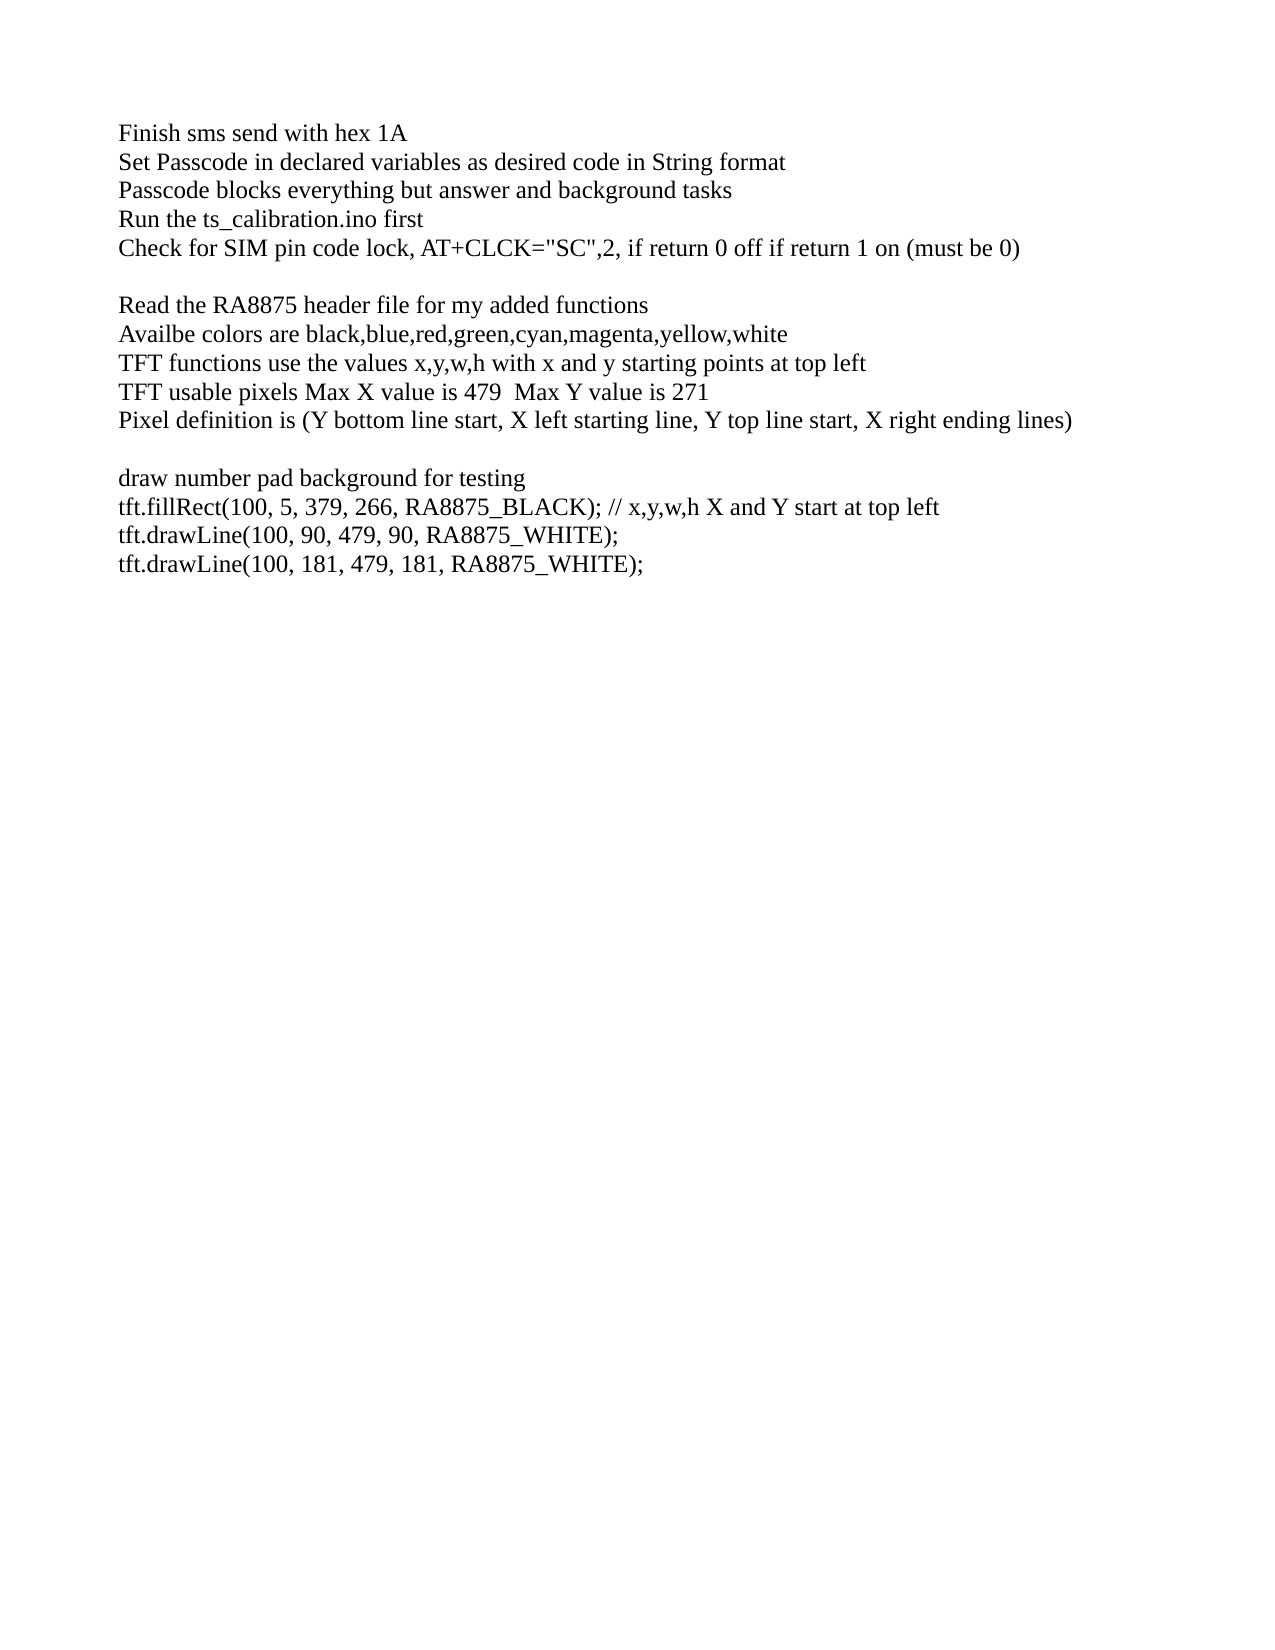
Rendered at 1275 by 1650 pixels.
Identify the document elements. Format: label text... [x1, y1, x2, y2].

text Check for SIM pin code lock, AT+CLCK="SC",2, if return 0 off if return 1 on (must be 0) [118, 233, 1157, 262]
text tft.fillRect(100, 5, 379, 266, RA8875_BLACK); // x,y,w,h X and Y start at top left [118, 492, 1157, 521]
text Finish sms send with hex 1A [118, 118, 1157, 147]
text Pixel definition is (Y bottom line start, X left starting line, Y top line start, X right ending lines) [118, 406, 1157, 434]
text Run the ts_calibration.ino first [118, 204, 1157, 233]
text tft.drawLine(100, 90, 479, 90, RA8875_WHITE); [118, 521, 1157, 549]
text tft.drawLine(100, 181, 479, 181, RA8875_WHITE); [118, 549, 1157, 578]
text Set Passcode in declared variables as desired code in String format [118, 147, 1157, 176]
text TFT usable pixels Max X value is 479 Max Y value is 271 [118, 377, 1157, 406]
text TFT functions use the values x,y,w,h with x and y starting points at top left [118, 348, 1157, 377]
text Availbe colors are black,blue,red,green,cyan,magenta,yellow,white [118, 319, 1157, 348]
text Passcode blocks everything but answer and background tasks [118, 176, 1157, 204]
text Read the RA8875 header file for my added functions [118, 291, 1157, 319]
text draw number pad background for testing [118, 463, 1157, 492]
